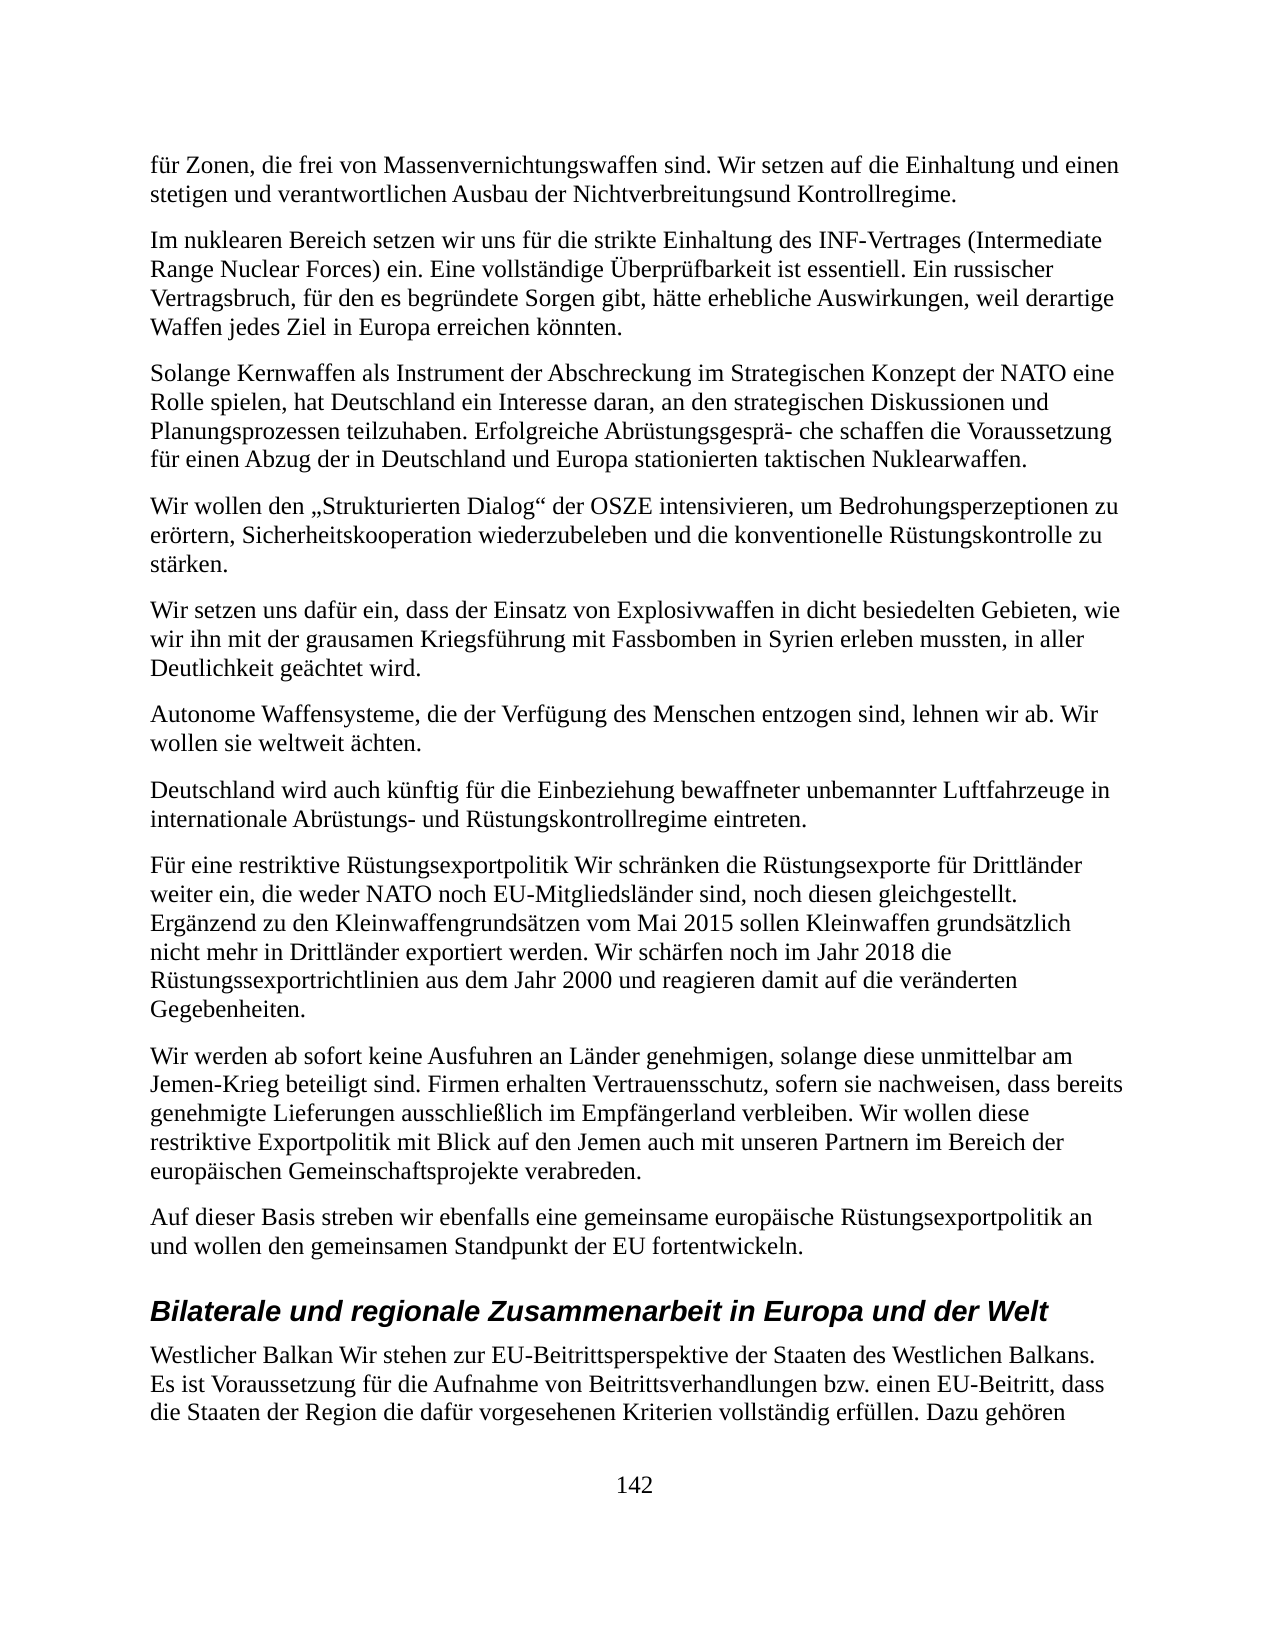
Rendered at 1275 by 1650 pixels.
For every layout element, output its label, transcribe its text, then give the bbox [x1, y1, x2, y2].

subtitle Bilaterale und regionale Zusammenarbeit in Europa und der Welt [150, 1294, 1125, 1327]
text Im nuklearen Bereich setzen wir uns für die strikte Einhaltung des INF-Vertrages (Intermediate Range Nuclear Forces) ein. Eine vollständige Überprüfbarkeit ist essentiell. Ein russischer Vertragsbruch, für den es begründete Sorgen gibt, hätte erhebliche Auswirkungen, weil derartige Waffen jedes Ziel in Europa erreichen könnten. [150, 225, 1125, 340]
text Wir werden ab sofort keine Ausfuhren an Länder genehmigen, solange diese unmittelbar am Jemen-Krieg beteiligt sind. Firmen erhalten Vertrauensschutz, sofern sie nachweisen, dass bereits genehmigte Lieferungen ausschließlich im Empfängerland verbleiben. Wir wollen diese restriktive Exportpolitik mit Blick auf den Jemen auch mit unseren Partnern im Bereich der europäischen Gemeinschaftsprojekte verabreden. [150, 1041, 1125, 1184]
text Westlicher Balkan Wir stehen zur EU-Beitrittsperspektive der Staaten des Westlichen Balkans. Es ist Voraussetzung für die Aufnahme von Beitrittsverhandlungen bzw. einen EU-Beitritt, dass die Staaten der Region die dafür vorgesehenen Kriterien vollständig erfüllen. Dazu gehören [150, 1340, 1125, 1426]
text für Zonen, die frei von Massenvernichtungswaffen sind. Wir setzen auf die Einhaltung und einen stetigen und verantwortlichen Ausbau der Nichtverbreitungsund Kontrollregime. [150, 150, 1125, 207]
text Wir wollen den „Strukturierten Dialog“ der OSZE intensivieren, um Bedrohungsperzeptionen zu erörtern, Sicherheitskooperation wiederzubeleben und die konventionelle Rüstungskontrolle zu stärken. [150, 491, 1125, 577]
text Wir setzen uns dafür ein, dass der Einsatz von Explosivwaffen in dicht besiedelten Gebieten, wie wir ihn mit der grausamen Kriegsführung mit Fassbomben in Syrien erleben mussten, in aller Deutlichkeit geächtet wird. [150, 595, 1125, 682]
text Für eine restriktive Rüstungsexportpolitik Wir schränken die Rüstungsexporte für Drittländer weiter ein, die weder NATO noch EU-Mitgliedsländer sind, noch diesen gleichgestellt. Ergänzend zu den Kleinwaffengrundsätzen vom Mai 2015 sollen Kleinwaffen grundsätzlich nicht mehr in Drittländer exportiert werden. Wir schärfen noch im Jahr 2018 die Rüstungssexportrichtlinien aus dem Jahr 2000 und reagieren damit auf die veränderten Gegebenheiten. [150, 850, 1125, 1023]
text Deutschland wird auch künftig für die Einbeziehung bewaffneter unbemannter Luftfahrzeuge in internationale Abrüstungs- und Rüstungskontrollregime eintreten. [150, 775, 1125, 832]
text Auf dieser Basis streben wir ebenfalls eine gemeinsame europäische Rüstungsexportpolitik an und wollen den gemeinsamen Standpunkt der EU fortentwickeln. [150, 1202, 1125, 1260]
text Solange Kernwaffen als Instrument der Abschreckung im Strategischen Konzept der NATO eine Rolle spielen, hat Deutschland ein Interesse daran, an den strategischen Diskussionen und Planungsprozessen teilzuhaben. Erfolgreiche Abrüstungsgesprä- che schaffen die Voraussetzung für einen Abzug der in Deutschland und Europa stationierten taktischen Nuklearwaffen. [150, 358, 1125, 473]
text Autonome Waffensysteme, die der Verfügung des Menschen entzogen sind, lehnen wir ab. Wir wollen sie weltweit ächten. [150, 699, 1125, 757]
